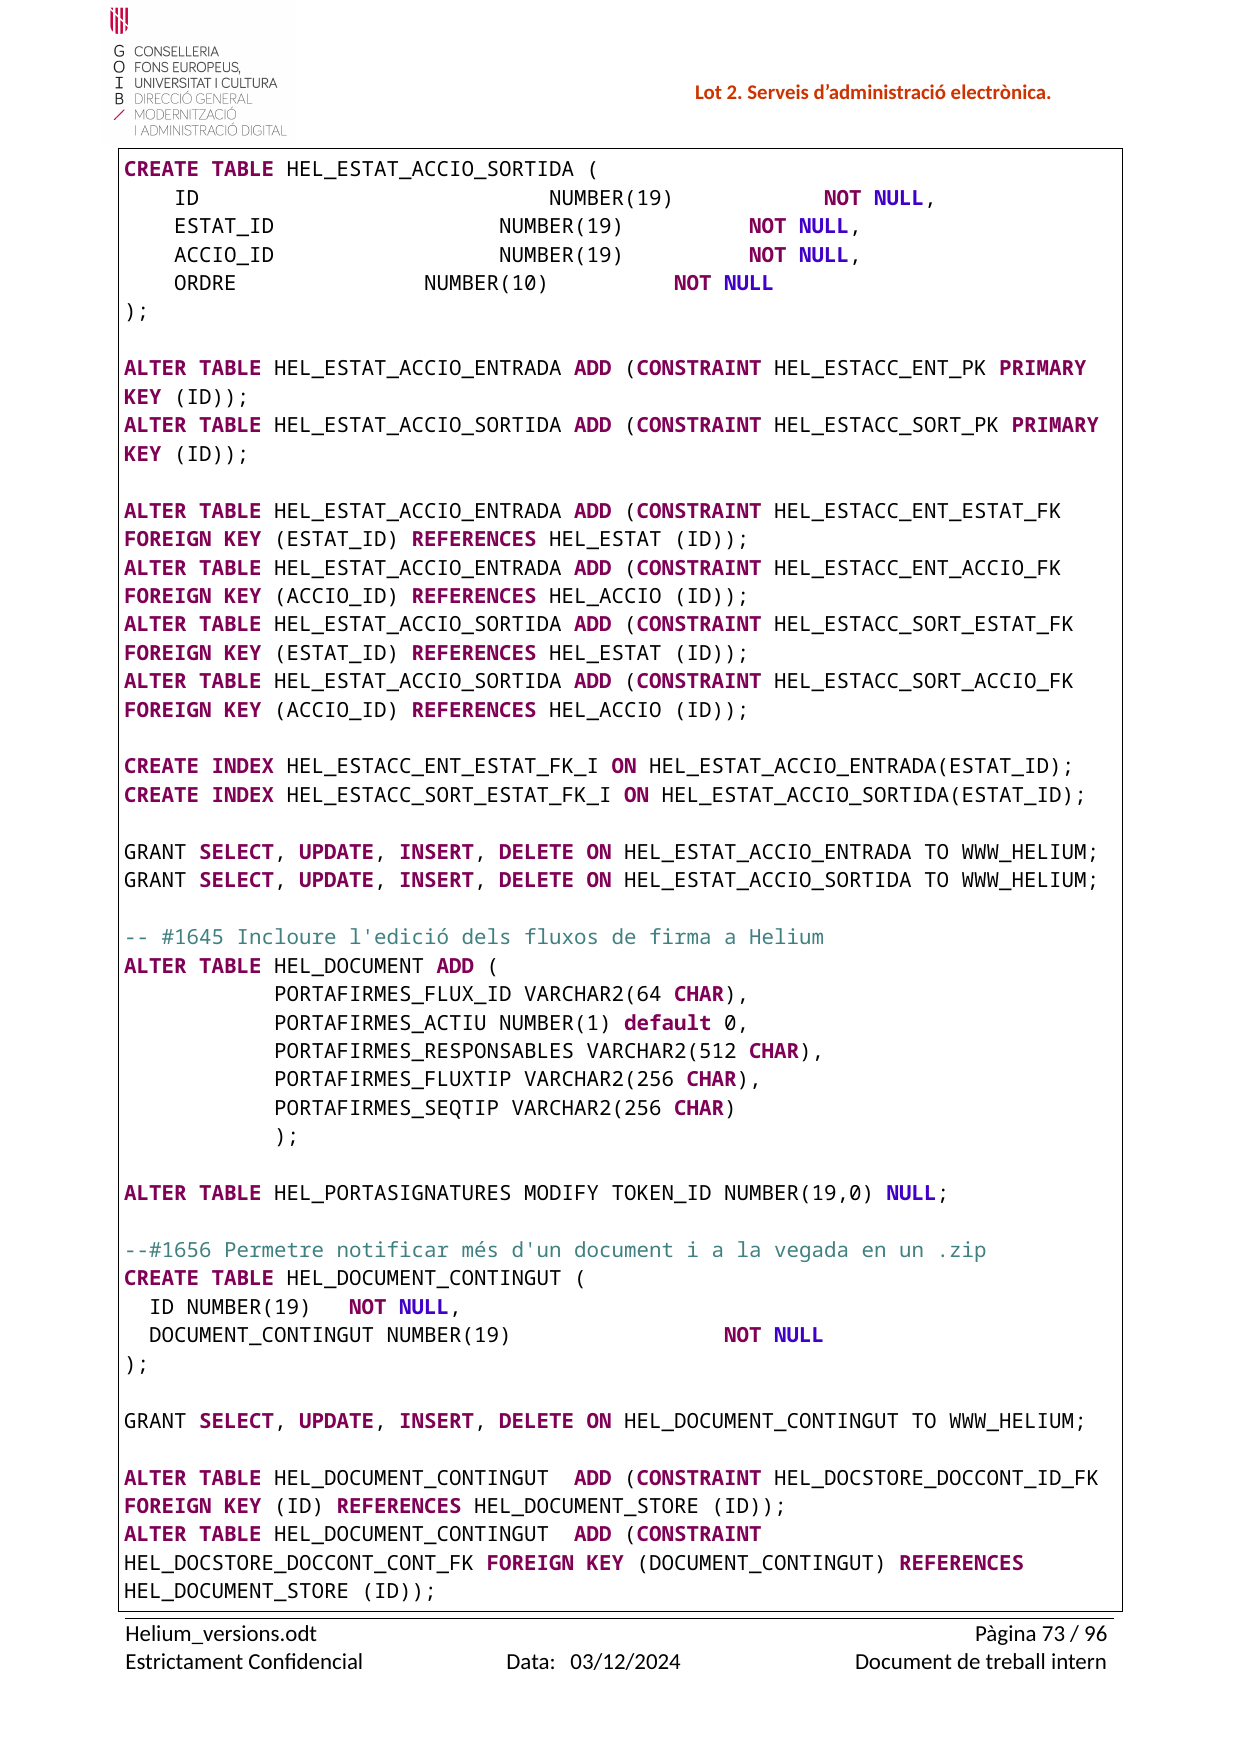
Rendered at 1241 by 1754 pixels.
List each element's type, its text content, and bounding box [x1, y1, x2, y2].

table_header CREATE TABLE HEL_ESTAT_ACCIO_SORTIDA ( ID NUMBER(19) NOT NULL, ESTAT_ID NUMBER(19) NOT NULL, ACCIO_ID NUMBER(19) NOT NULL, ORDRE NUMBER(10) NOT NULL ); ALTER TABLE HEL_ESTAT_ACCIO_ENTRADA ADD (CONSTRAINT HEL_ESTACC_ENT_PK PRIMARY KEY (ID)); ALTER TABLE HEL_ESTAT_ACCIO_SORTIDA ADD (CONSTRAINT HEL_ESTACC_SORT_PK PRIMARY KEY (ID)); ALTER TABLE HEL_ESTAT_ACCIO_ENTRADA ADD (CONSTRAINT HEL_ESTACC_ENT_ESTAT_FK FOREIGN KEY (ESTAT_ID) REFERENCES HEL_ESTAT (ID)); ALTER TABLE HEL_ESTAT_ACCIO_ENTRADA ADD (CONSTRAINT HEL_ESTACC_ENT_ACCIO_FK FOREIGN KEY (ACCIO_ID) REFERENCES HEL_ACCIO (ID)); ALTER TABLE HEL_ESTAT_ACCIO_SORTIDA ADD (CONSTRAINT HEL_ESTACC_SORT_ESTAT_FK FOREIGN KEY (ESTAT_ID) REFERENCES HEL_ESTAT (ID)); ALTER TABLE HEL_ESTAT_ACCIO_SORTIDA ADD (CONSTRAINT HEL_ESTACC_SORT_ACCIO_FK FOREIGN KEY (ACCIO_ID) REFERENCES HEL_ACCIO (ID)); CREATE INDEX HEL_ESTACC_ENT_ESTAT_FK_I ON HEL_ESTAT_ACCIO_ENTRADA(ESTAT_ID); CREATE INDEX HEL_ESTACC_SORT_ESTAT_FK_I ON HEL_ESTAT_ACCIO_SORTIDA(ESTAT_ID); GRANT SELECT, UPDATE, INSERT, DELETE ON HEL_ESTAT_ACCIO_ENTRADA TO WWW_HELIUM; GRANT SELECT, UPDATE, INSERT, DELETE ON HEL_ESTAT_ACCIO_SORTIDA TO WWW_HELIUM; -- #1645 Incloure l'edició dels fluxos de firma a Helium ALTER TABLE HEL_DOCUMENT ADD ( PORTAFIRMES_FLUX_ID VARCHAR2(64 CHAR), PORTAFIRMES_ACTIU NUMBER(1) default 0, PORTAFIRMES_RESPONSABLES VARCHAR2(512 CHAR), PORTAFIRMES_FLUXTIP VARCHAR2(256 CHAR), PORTAFIRMES_SEQTIP VARCHAR2(256 CHAR) ); ALTER TABLE HEL_PORTASIGNATURES MODIFY TOKEN_ID NUMBER(19,0) NULL; --#1656 Permetre notificar més d'un document i a la vegada en un .zip CREATE TABLE HEL_DOCUMENT_CONTINGUT ( ID NUMBER(19) NOT NULL, DOCUMENT_CONTINGUT NUMBER(19) NOT NULL ); GRANT SELECT, UPDATE, INSERT, DELETE ON HEL_DOCUMENT_CONTINGUT TO WWW_HELIUM; ALTER TABLE HEL_DOCUMENT_CONTINGUT ADD (CONSTRAINT HEL_DOCSTORE_DOCCONT_ID_FK FOREIGN KEY (ID) REFERENCES HEL_DOCUMENT_STORE (ID)); ALTER TABLE HEL_DOCUMENT_CONTINGUT ADD (CONSTRAINT HEL_DOCSTORE_DOCCONT_CONT_FK FOREIGN KEY (DOCUMENT_CONTINGUT) REFERENCES HEL_DOCUMENT_STORE (ID)); [119, 149, 1122, 1611]
picture [100, 0, 297, 144]
